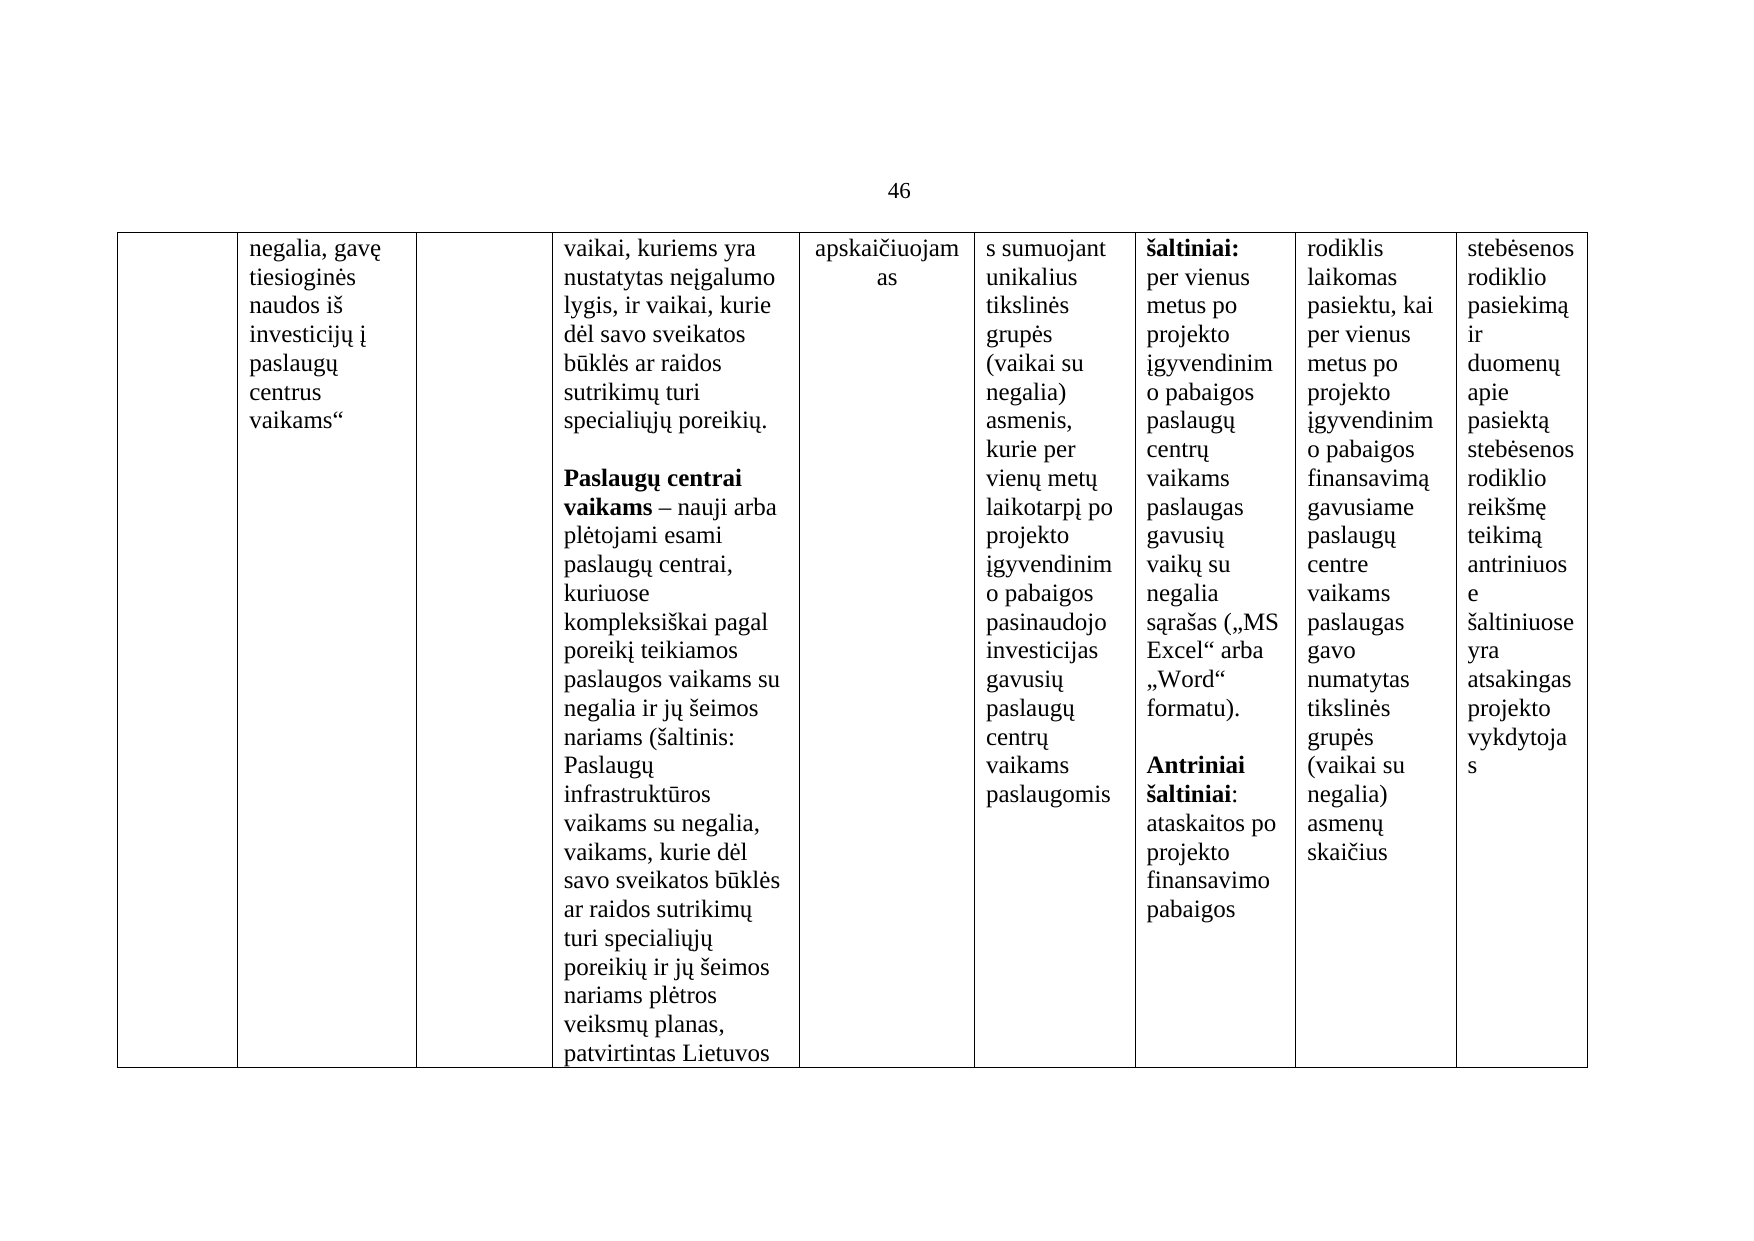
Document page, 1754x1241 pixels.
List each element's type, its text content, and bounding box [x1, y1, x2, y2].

table_cell negalia, gavę tiesioginės naudos iš investicijų į paslaugų centrus vaikams“ [238, 233, 416, 1067]
table_cell vaikai, kuriems yra nustatytas neįgalumo lygis, ir vaikai, kurie dėl savo sveikatos būklės ar raidos sutrikimų turi specialiųjų poreikių. Paslaugų centrai vaikams – nauji arba plėtojami esami paslaugų centrai, kuriuose kompleksiškai pagal poreikį teikiamos paslaugos vaikams su negalia ir jų šeimos nariams (šaltinis: Paslaugų infrastruktūros vaikams su negalia, vaikams, kurie dėl savo sveikatos būklės ar raidos sutrikimų turi specialiųjų poreikių ir jų šeimos nariams plėtros veiksmų planas, patvirtintas Lietuvos [553, 233, 799, 1067]
table_cell [118, 233, 237, 1067]
table_cell stebėsenos rodiklio pasiekimą ir duomenų apie pasiektą stebėsenos rodiklio reikšmę teikimą antriniuose šaltiniuose yra atsakingas projekto vykdytojas [1457, 233, 1587, 1067]
table_cell rodiklis laikomas pasiektu, kai per vienus metus po projekto įgyvendinimo pabaigos finansavimą gavusiame paslaugų centre vaikams paslaugas gavo numatytas tikslinės grupės (vaikai su negalia) asmenų skaičius [1296, 233, 1456, 1067]
table_cell [417, 233, 552, 1067]
table_cell apskaičiuojamas [800, 233, 974, 1067]
table_cell [113, 232, 117, 1067]
table_cell šaltiniai: per vienus metus po projekto įgyvendinimo pabaigos paslaugų centrų vaikams paslaugas gavusių vaikų su negalia sąrašas („MS Excel“ arba „Word“ formatu). Antriniai šaltiniai: ataskaitos po projekto finansavimo pabaigos [1136, 233, 1295, 1067]
table_cell s sumuojant unikalius tikslinės grupės (vaikai su negalia) asmenis, kurie per vienų metų laikotarpį po projekto įgyvendinimo pabaigos pasinaudojo investicijas gavusių paslaugų centrų vaikams paslaugomis [975, 233, 1135, 1067]
